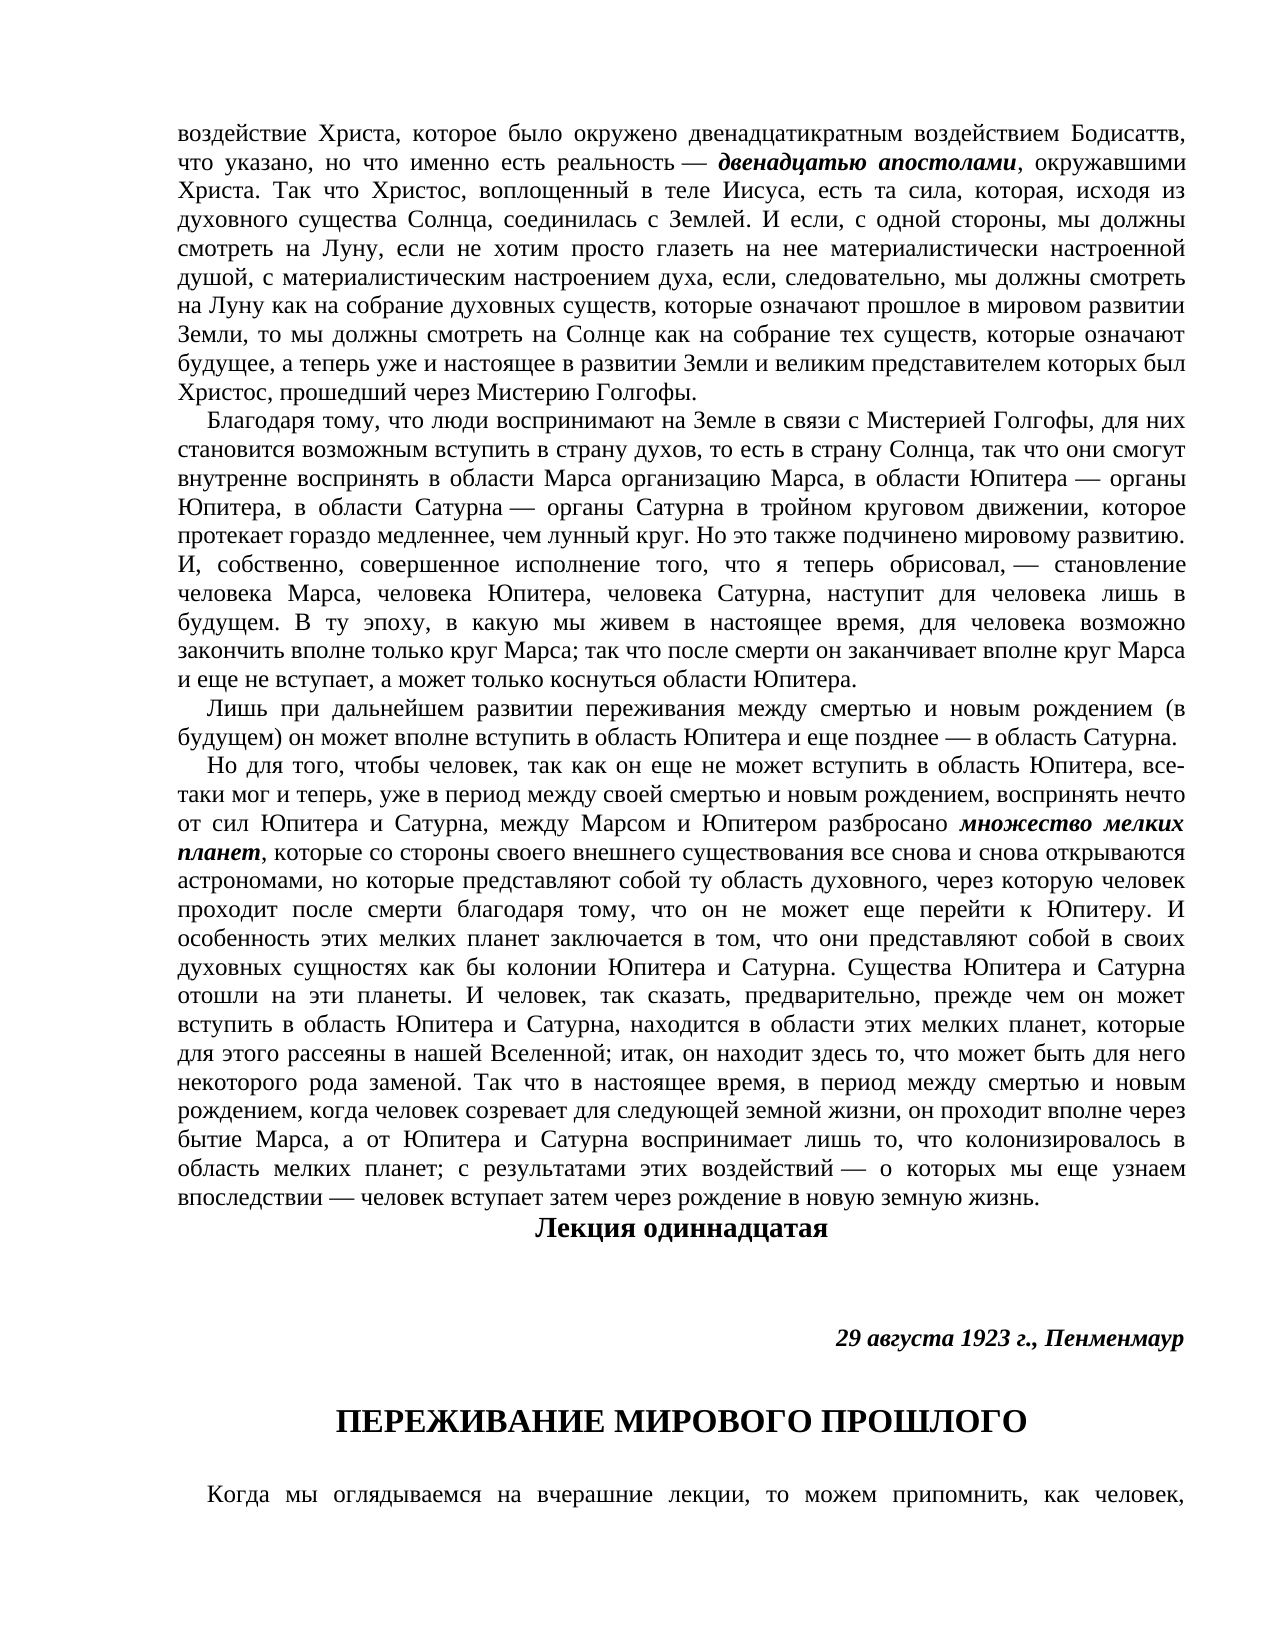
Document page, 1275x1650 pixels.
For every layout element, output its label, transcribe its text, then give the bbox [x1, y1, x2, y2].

text Но для того, чтобы человек, так как он еще не может вступить в область Юпитера, все-таки мог и теперь, уже в период между своей смертью и новым рождением, воспринять нечто от сил Юпитера и Сатурна, между Марсом и Юпитером разбросано множество мелких планет, которые со стороны своего внешнего существования все снова и снова открываются астрономами, но которые представляют собой ту область духовного, через которую человек проходит после смерти благодаря тому, что он не может еще перейти к Юпитеру. И особенность этих мелких планет заключается в том, что они представляют собой в своих духовных сущностях как бы колонии Юпитера и Сатурна. Существа Юпитера и Сатурна отошли на эти планеты. И человек, так сказать, предварительно, прежде чем он может вступить в область Юпитера и Сатурна, находится в области этих мелких планет, которые для этого рассеяны в нашей Вселенной; итак, он находит здесь то, что может быть для него некоторого рода заменой. Так что в настоящее время, в период между смертью и новым рождением, когда человек созревает для следующей земной жизни, он проходит вполне через бытие Марса, а от Юпитера и Сатурна воспринимает лишь то, что колонизировалось в область мелких планет; с результатами этих воздействий — о которых мы еще узнаем впоследствии — человек вступает затем через рождение в новую земную жизнь. [177, 751, 1186, 1211]
text 29 августа 1923 г., Пенменмаур [177, 1323, 1186, 1351]
text Когда мы оглядываемся на вчерашние лекции, то можем припомнить, как человек, [177, 1479, 1186, 1508]
text воздействие Христа, которое было окружено двенадцатикратным воздействием Бодисаттв, что указано, но что именно есть реальность — двенадцатью апостолами, окружавшими Христа. Так что Христос, воплощенный в теле Иисуса, есть та сила, которая, исходя из духовного существа Солнца, соединилась с Землей. И если, с одной стороны, мы должны смотреть на Луну, если не хотим просто глазеть на нее материалистически настроенной душой, с материалистическим настроением духа, если, следовательно, мы должны смотреть на Луну как на собрание духовных существ, которые означают прошлое в мировом развитии Земли, то мы должны смотреть на Солнце как на собрание тех существ, которые означают будущее, а теперь уже и настоящее в развитии Земли и великим представителем которых был Христос, прошедший через Мистерию Голгофы. [177, 118, 1186, 406]
text Лишь при дальнейшем развитии переживания между смертью и новым рождением (в будущем) он может вполне вступить в область Юпитера и еще позднее — в область Сатурна. [177, 693, 1186, 751]
text ПЕРЕЖИВАНИЕ МИРОВОГО ПРОШЛОГО [177, 1402, 1186, 1440]
text Лекция одиннадцатая [177, 1211, 1186, 1244]
text Благодаря тому, что люди воспринимают на Земле в связи с Мистерией Голгофы, для них становится возможным вступить в страну духов, то есть в страну Солнца, так что они смогут внутренне воспринять в области Марса организацию Марса, в области Юпитера — органы Юпитера, в области Сатурна — органы Сатурна в тройном круговом движении, которое протекает гораздо медленнее, чем лунный круг. Но это также подчинено мировому развитию. И, собственно, совершенное исполнение того, что я теперь обрисовал, — становление человека Марса, человека Юпитера, человека Сатурна, наступит для человека лишь в будущем. В ту эпоху, в какую мы живем в настоящее время, для человека возможно закончить вполне только круг Марса; так что после смерти он заканчивает вполне круг Марса и еще не вступает, а может только коснуться области Юпитера. [177, 406, 1186, 693]
